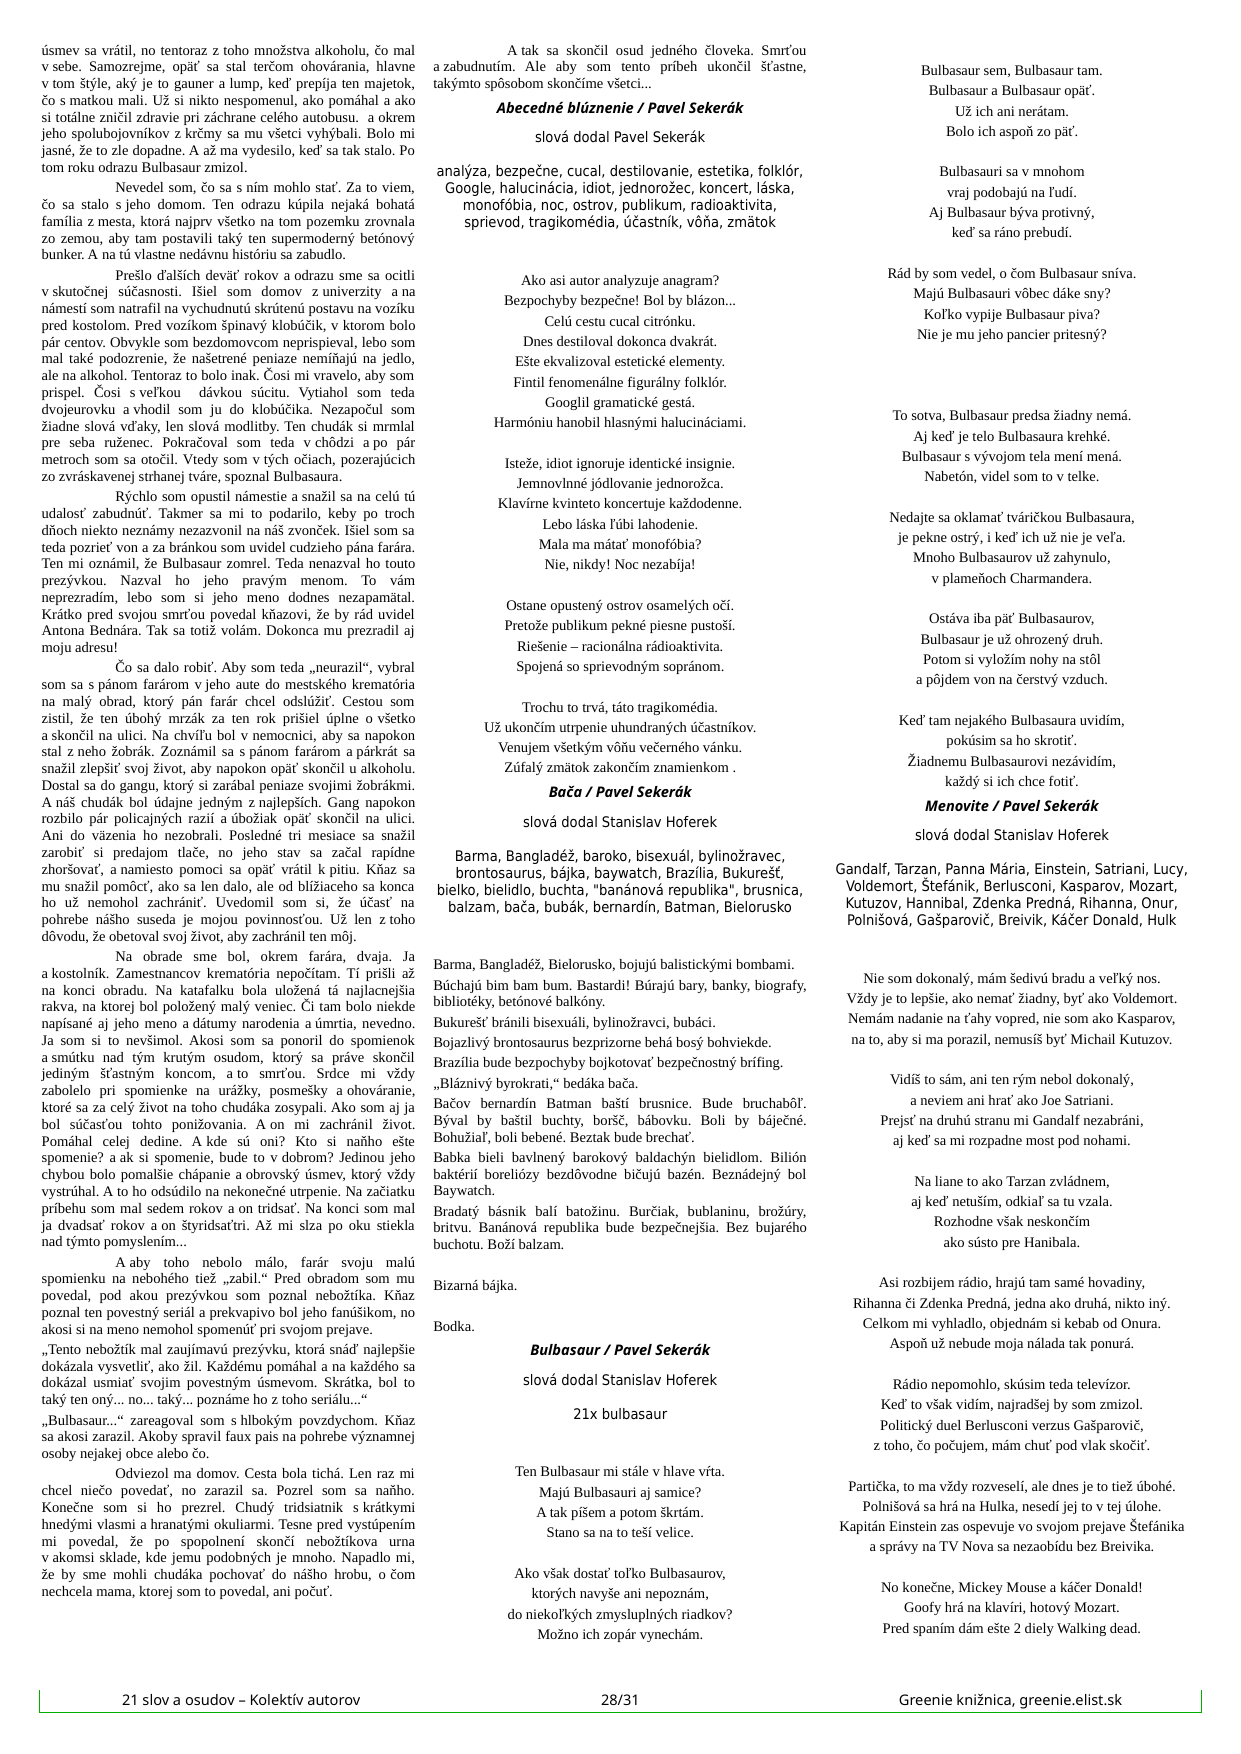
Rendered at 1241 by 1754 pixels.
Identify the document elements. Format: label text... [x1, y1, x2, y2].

text Ako však dostať toľko Bulbasaurov, [433, 1565, 807, 1582]
text Brazília bude bezpochyby bojkotovať bezpečnostný brífing. [433, 1054, 807, 1071]
text slová dodal Stanislav Hoferek [433, 1372, 807, 1389]
text Partička, to ma vždy rozveselí, ale dnes je to tiež úbohé. [825, 1477, 1199, 1494]
text každý si ich chce fotiť. [825, 773, 1199, 789]
text Nie je mu jeho pancier pritesný? [825, 326, 1199, 342]
text Nie, nikdy! Noc nezabíja! [433, 556, 807, 573]
text Nabetón, videl som to v telke. [825, 468, 1199, 485]
text Celú cestu cucal citrónku. [433, 312, 807, 329]
text Prešlo ďalších deväť rokov a odrazu sme sa ocitli v skutočnej súčasnosti. Išiel som domov z univerzity a na námestí som natrafil na vychudnutú skrútenú postavu na vozíku pred kostolom. Pred vozíkom špinavý klobúčik, v ktorom bolo pár centov. Obvykle som bezdomovcom neprispieval, lebo som mal také podozrenie, že našetrené peniaze nemíňajú na jedlo, ale na alkohol. Tentoraz to bolo inak. Čosi mi vravelo, aby som prispel. Čosi s veľkou dávkou súcitu. Vytiahol som teda dvojeurovku a vhodil som ju do klobúčika. Nezapočul som žiadne slová vďaky, len slová modlitby. Ten chudák si mrmlal pre seba ruženec. Pokračoval som teda v chôdzi a po pár metroch som sa otočil. Vtedy som v tých očiach, pozerajúcich zo zvráskavenej strhanej tváre, spoznal Bulbasaura. [41, 266, 415, 484]
text To sotva, Bulbasaur predsa žiadny nemá. [825, 407, 1199, 424]
text ako sústo pre Hanibala. [825, 1233, 1199, 1250]
text v plameňoch Charmandera. [825, 569, 1199, 586]
text úsmev sa vrátil, no tentoraz z toho množstva alkoholu, čo mal v sebe. Samozrejme, opäť sa stal terčom ohovárania, hlavne v tom štýle, aký je to gauner a lump, keď prepíja ten majetok, čo s matkou mali. Už si nikto nespomenul, ako pomáhal a ako si totálne zničil zdravie pri záchrane celého autobusu. a okrem jeho spolubojovníkov z krčmy sa mu všetci vyhýbali. Bolo mi jasné, že to zle dopadne. A až ma vydesilo, keď sa tak stalo. Po tom roku odrazu Bulbasaur zmizol. [41, 41, 415, 176]
subtitle Abecedné blúznenie / Pavel Sekerák [433, 98, 807, 117]
text Ostane opustený ostrov osamelých očí. [433, 597, 807, 613]
text Politický duel Berlusconi verzus Gašparovič, [825, 1416, 1199, 1433]
text aj keď netuším, odkiaľ sa tu vzala. [825, 1193, 1199, 1210]
text Spojená so sprievodným sopránom. [433, 658, 807, 674]
text Aspoň už nebude moja nálada tak ponurá. [825, 1335, 1199, 1352]
text na to, aby si ma porazil, nemusíš byť Michail Kutuzov. [825, 1030, 1199, 1047]
text Trochu to trvá, táto tragikomédia. [433, 698, 807, 715]
text Rád by som vedel, o čom Bulbasaur sníva. [825, 265, 1199, 282]
text Barma, Bangladéž, Bielorusko, bojujú balistickými bombami. [433, 956, 807, 973]
text Bulbasaur je už ohrozený druh. [825, 630, 1199, 647]
text Nemám nadanie na ťahy vopred, nie som ako Kasparov, [825, 1010, 1199, 1027]
text Vidíš to sám, ani ten rým nebol dokonalý, [825, 1071, 1199, 1088]
text keď sa ráno prebudí. [825, 224, 1199, 241]
text Jemnovlnné jódlovanie jednorožca. [433, 475, 807, 492]
text Bojazlivý brontosaurus bezprizorne behá bosý bohviekde. [433, 1034, 807, 1051]
text Gandalf, Tarzan, Panna Mária, Einstein, Satriani, Lucy, Voldemort, Štefánik, Berlusconi, Kasparov, Mozart, Kutuzov, Hannibal, Zdenka Predná, Rihanna, Onur, Polnišová, Gašparovič, Breivik, Káčer Donald, Hulk [825, 861, 1199, 929]
text a správy na TV Nova sa nezaobídu bez Breivika. [825, 1538, 1199, 1555]
text Keď tam nejakého Bulbasaura uvidím, [825, 712, 1199, 728]
text A tak píšem a potom škrtám. [433, 1504, 807, 1521]
text Babka bieli bavlnený barokový baldachýn bielidlom. Bilión baktérií boreliózy bezdôvodne bičujú bazén. Beznádejný bol Baywatch. [433, 1149, 807, 1199]
text Búchajú bim bam bum. Bastardi! Búrajú bary, banky, biografy, bibliotéky, betónové balkóny. [433, 976, 807, 1010]
text Bradatý básnik balí batožinu. Burčiak, bublaninu, brožúry, britvu. Banánová republika bude bezpečnejšia. Bez bujarého buchotu. Boží balzam. [433, 1202, 807, 1253]
text Bezpochyby bezpečne! Bol by blázon... [433, 292, 807, 309]
text Mnoho Bulbasaurov už zahynulo, [825, 549, 1199, 566]
text Rozhodne však neskončím [825, 1213, 1199, 1230]
text Čo sa dalo robiť. Aby som teda „neurazil“, vybral som sa s pánom farárom v jeho aute do mestského krematória na malý obrad, ktorý pán farár chcel odslúžiť. Cestou som zistil, že ten úbohý mrzák za ten rok prišiel úplne o všetko a skončil na ulici. Na chvíľu bol v nemocnici, aby sa napokon stal z neho žobrák. Zoznámil sa s pánom farárom a párkrát sa snažil zlepšiť svoj život, aby napokon opäť skončil u alkoholu. Dostal sa do gangu, ktorý si zarábal peniaze svojimi žobrákmi. A náš chudák bol údajne jedným z najlepších. Gang napokon rozbilo pár policajných razií a úbožiak opäť skončil na ulici. Ani do väzenia ho nezobrali. Posledné tri mesiace sa snažil zarobiť si predajom tlače, no jeho stav sa začal rapídne zhoršovať, a namiesto pomoci sa opäť vrátil k pitiu. Kňaz sa mu snažil pomôcť, ako sa len dalo, ale od blížiaceho sa konca ho už nemohol zachrániť. Uvedomil som si, že účasť na pohrebe nášho suseda je mojou povinnosťou. Už len z toho dôvodu, že obetoval svoj život, aby zachránil ten môj. [41, 659, 415, 944]
text Bulbasaur sem, Bulbasaur tam. [825, 62, 1199, 78]
text Dnes destiloval dokonca dvakrát. [433, 333, 807, 349]
text Majú Bulbasauri vôbec dáke sny? [825, 285, 1199, 302]
text Ako asi autor analyzuje anagram? [433, 272, 807, 288]
text slová dodal Stanislav Hoferek [825, 827, 1199, 844]
text a neviem ani hrať ako Joe Satriani. [825, 1091, 1199, 1108]
subtitle Bulbasaur / Pavel Sekerák [433, 1340, 807, 1360]
text Bulbasaur a Bulbasaur opäť. [825, 82, 1199, 99]
text Ešte ekvalizoval estetické elementy. [433, 353, 807, 370]
text analýza, bezpečne, cucal, destilovanie, estetika, folklór, Google, halucinácia, idiot, jednorožec, koncert, láska, monofóbia, noc, ostrov, publikum, radioaktivita, sprievod, tragikomédia, účastník, vôňa, zmätok [433, 163, 807, 231]
text Harmóniu hanobil hlasnými halucináciami. [433, 414, 807, 431]
text Nie som dokonalý, mám šedivú bradu a veľký nos. [825, 969, 1199, 986]
text Asi rozbijem rádio, hrajú tam samé hovadiny, [825, 1274, 1199, 1291]
text Bulbasaur s vývojom tela mení mená. [825, 448, 1199, 464]
text Rádio nepomohlo, skúsim teda televízor. [825, 1376, 1199, 1392]
subtitle Bača / Pavel Sekerák [433, 782, 807, 802]
text Potom si vyložím nohy na stôl [825, 651, 1199, 667]
text slová dodal Stanislav Hoferek [433, 814, 807, 831]
text Rihanna či Zdenka Predná, jedna ako druhá, nikto iný. [825, 1294, 1199, 1311]
text Bukurešť bránili bisexuáli, bylinožravci, bubáci. [433, 1013, 807, 1030]
text Odviezol ma domov. Cesta bola tichá. Len raz mi chcel niečo povedať, no zarazil sa. Pozrel som sa naňho. Konečne som si ho prezrel. Chudý tridsiatnik s krátkymi hnedými vlasmi a hranatými okuliarmi. Tesne pred vystúpením mi povedal, že po spopolnení skončí nebožtíkova urna v akomsi sklade, kde jemu podobných je mnoho. Napadlo mi, že by sme mohli chudáka pochovať do nášho hrobu, o čom nechcela mama, ktorej som to povedal, ani počuť. [41, 1465, 415, 1599]
text Bolo ich aspoň zo päť. [825, 123, 1199, 139]
subtitle Menovite / Pavel Sekerák [825, 795, 1199, 815]
text Nedajte sa oklamať tváričkou Bulbasaura, [825, 508, 1199, 525]
text Barma, Bangladéž, baroko, bisexuál, bylinožravec, brontosaurus, bájka, baywatch, Brazília, Bukurešť, bielko, bielidlo, buchta, "banánová republika", brusnica, balzam, bača, bubák, bernardín, Batman, Bielorusko [433, 848, 807, 916]
text Zúfalý zmätok zakončím znamienkom . [433, 759, 807, 776]
text Celkom mi vyhladlo, objednám si kebab od Onura. [825, 1315, 1199, 1332]
text Mala ma mátať monofóbia? [433, 536, 807, 553]
text Na liane to ako Tarzan zvládnem, [825, 1173, 1199, 1189]
text ktorých navyše ani nepoznám, [433, 1585, 807, 1602]
text Rýchlo som opustil námestie a snažil sa na celú tú udalosť zabudnúť. Takmer sa mi to podarilo, keby po troch dňoch niekto neznámy nezazvonil na náš zvonček. Išiel som sa teda pozrieť von a za bránkou som uvidel cudzieho pána farára. Ten mi oznámil, že Bulbasaur zomrel. Teda nenazval ho touto prezývkou. Nazval ho jeho pravým menom. To vám neprezradím, lebo som si jeho meno dodnes nezapamätal. Krátko pred svojou smrťou povedal kňazovi, že by rád uvidel Antona Bednára. Tak sa totiž volám. Dokonca mu prezradil aj moju adresu! [41, 488, 415, 656]
text Na obrade sme bol, okrem farára, dvaja. Ja a kostolník. Zamestnancov krematória nepočítam. Tí prišli až na konci obradu. Na katafalku bola uložená tá najlacnejšia rakva, na ktorej bol položený malý veniec. Či tam bolo niekde napísané aj jeho meno a dátumy narodenia a úmrtia, nevedno. Ja som si to nevšimol. Akosi som sa ponoril do spomienok a smútku nad tým krutým osudom, ktorý sa práve skončil jediným šťastným koncom, a to smrťou. Srdce mi vždy zabolelo pri spomienke na urážky, posmešky a ohováranie, ktoré sa za celý život na toho chudáka zosypali. Ako som aj ja bol súčasťou tohto ponižovania. A on mi zachránil život. Pomáhal celej dedine. A kde sú oni? Kto si naňho ešte spomenie? a ak si spomenie, bude to v dobrom? Jedinou jeho chybou bolo pomalšie chápanie a obrovský úsmev, ktorý vždy vystrúhal. A to ho odsúdilo na nekonečné utrpenie. Na začiatku príbehu som mal sedem rokov a on tridsať. Na konci som mal ja dvadsať rokov a on štyridsaťtri. Až mi slza po oku stiekla nad týmto pomyslením... [41, 948, 415, 1250]
text Lebo láska ľúbi lahodenie. [433, 516, 807, 532]
text „Bulbasaur...“ zareagoval som s hlbokým povzdychom. Kňaz sa akosi zarazil. Akoby spravil faux pais na pohrebe významnej osoby nejakej obce alebo čo. [41, 1411, 415, 1462]
text Fintil fenomenálne figurálny folklór. [433, 373, 807, 390]
text Žiadnemu Bulbasaurovi nezávidím, [825, 752, 1199, 769]
text 21x bulbasaur [433, 1406, 807, 1423]
text Ostáva iba päť Bulbasaurov, [825, 610, 1199, 627]
text je pekne ostrý, i keď ich už nie je veľa. [825, 529, 1199, 546]
text A aby toho nebolo málo, farár svoju malú spomienku na nebohého tiež „zabil.“ Pred obradom som mu povedal, pod akou prezývkou som poznal nebožtíka. Kňaz poznal ten povestný seriál a prekvapivo bol jeho fanúšikom, no akosi si na meno nemohol spomenúť pri svojom prejave. [41, 1253, 415, 1337]
text Nevedel som, čo sa s ním mohlo stať. Za to viem, čo sa stalo s jeho domom. Ten odrazu kúpila nejaká bohatá família z mesta, ktorá najprv všetko na tom pozemku zrovnala zo zemou, aby tam postavili taký ten supermoderný betónový bunker. A na tú vlastne nedávnu históriu sa zabudlo. [41, 179, 415, 263]
text vraj podobajú na ľudí. [825, 183, 1199, 200]
text Bodka. [433, 1317, 807, 1334]
text Googlil gramatické gestá. [433, 394, 807, 410]
text Už ukončím utrpenie uhundraných účastníkov. [433, 719, 807, 735]
text Kapitán Einstein zas ospevuje vo svojom prejave Štefánika [825, 1518, 1199, 1535]
text Riešenie – racionálna rádioaktivita. [433, 637, 807, 654]
text Prejsť na druhú stranu mi Gandalf nezabráni, [825, 1112, 1199, 1128]
text do niekoľkých zmysluplných riadkov? [433, 1605, 807, 1622]
text Možno ich zopár vynechám. [433, 1626, 807, 1642]
text Keď to však vidím, najradšej by som zmizol. [825, 1396, 1199, 1413]
text Už ich ani nerátam. [825, 102, 1199, 119]
text Polnišová sa hrá na Hulka, nesedí jej to v tej úlohe. [825, 1498, 1199, 1514]
text aj keď sa mi rozpadne most pod nohami. [825, 1132, 1199, 1149]
text „Tento nebožtík mal zaujímavú prezývku, ktorá snáď najlepšie dokázala vysvetliť, ako žil. Každému pomáhal a na každého sa dokázal usmiať svojim povestným úsmevom. Skrátka, bol to taký ten oný... no... taký... poznáme ho z toho seriálu...“ [41, 1341, 415, 1408]
text Koľko vypije Bulbasaur piva? [825, 305, 1199, 322]
text Klavírne kvinteto koncertuje každodenne. [433, 495, 807, 512]
text Pred spaním dám ešte 2 diely Walking dead. [825, 1619, 1199, 1636]
text slová dodal Pavel Sekerák [433, 129, 807, 146]
text Vždy je to lepšie, ako nemať žiadny, byť ako Voldemort. [825, 990, 1199, 1007]
text z toho, čo počujem, mám chuť pod vlak skočiť. [825, 1437, 1199, 1453]
text A tak sa skončil osud jedného človeka. Smrťou a zabudnutím. Ale aby som tento príbeh ukončil šťastne, takýmto spôsobom skončíme všetci... [433, 41, 807, 92]
text Aj keď je telo Bulbasaura krehké. [825, 427, 1199, 444]
text Bulbasauri sa v mnohom [825, 163, 1199, 180]
text „Bláznivý byrokrati,“ bedáka bača. [433, 1074, 807, 1091]
text Bizarná bájka. [433, 1277, 807, 1293]
text Aj Bulbasaur býva protivný, [825, 204, 1199, 221]
text Bačov bernardín Batman baští brusnice. Bude bruchabôľ. Býval by baštil buchty, boršč, bábovku. Boli by báječné. Bohužiaľ, boli bebené. Beztak bude brechať. [433, 1095, 807, 1145]
text Majú Bulbasauri aj samice? [433, 1483, 807, 1500]
text Pretože publikum pekné piesne pustoší. [433, 617, 807, 634]
text Venujem všetkým vôňu večerného vánku. [433, 739, 807, 756]
text a pôjdem von na čerstvý vzduch. [825, 671, 1199, 688]
text Stano sa na to teší velice. [433, 1524, 807, 1541]
text pokúsim sa ho skrotiť. [825, 732, 1199, 749]
text No konečne, Mickey Mouse a káčer Donald! [825, 1579, 1199, 1596]
text Goofy hrá na klavíri, hotový Mozart. [825, 1599, 1199, 1616]
text Isteže, idiot ignoruje identické insignie. [433, 454, 807, 471]
text Ten Bulbasaur mi stále v hlave vŕta. [433, 1463, 807, 1480]
